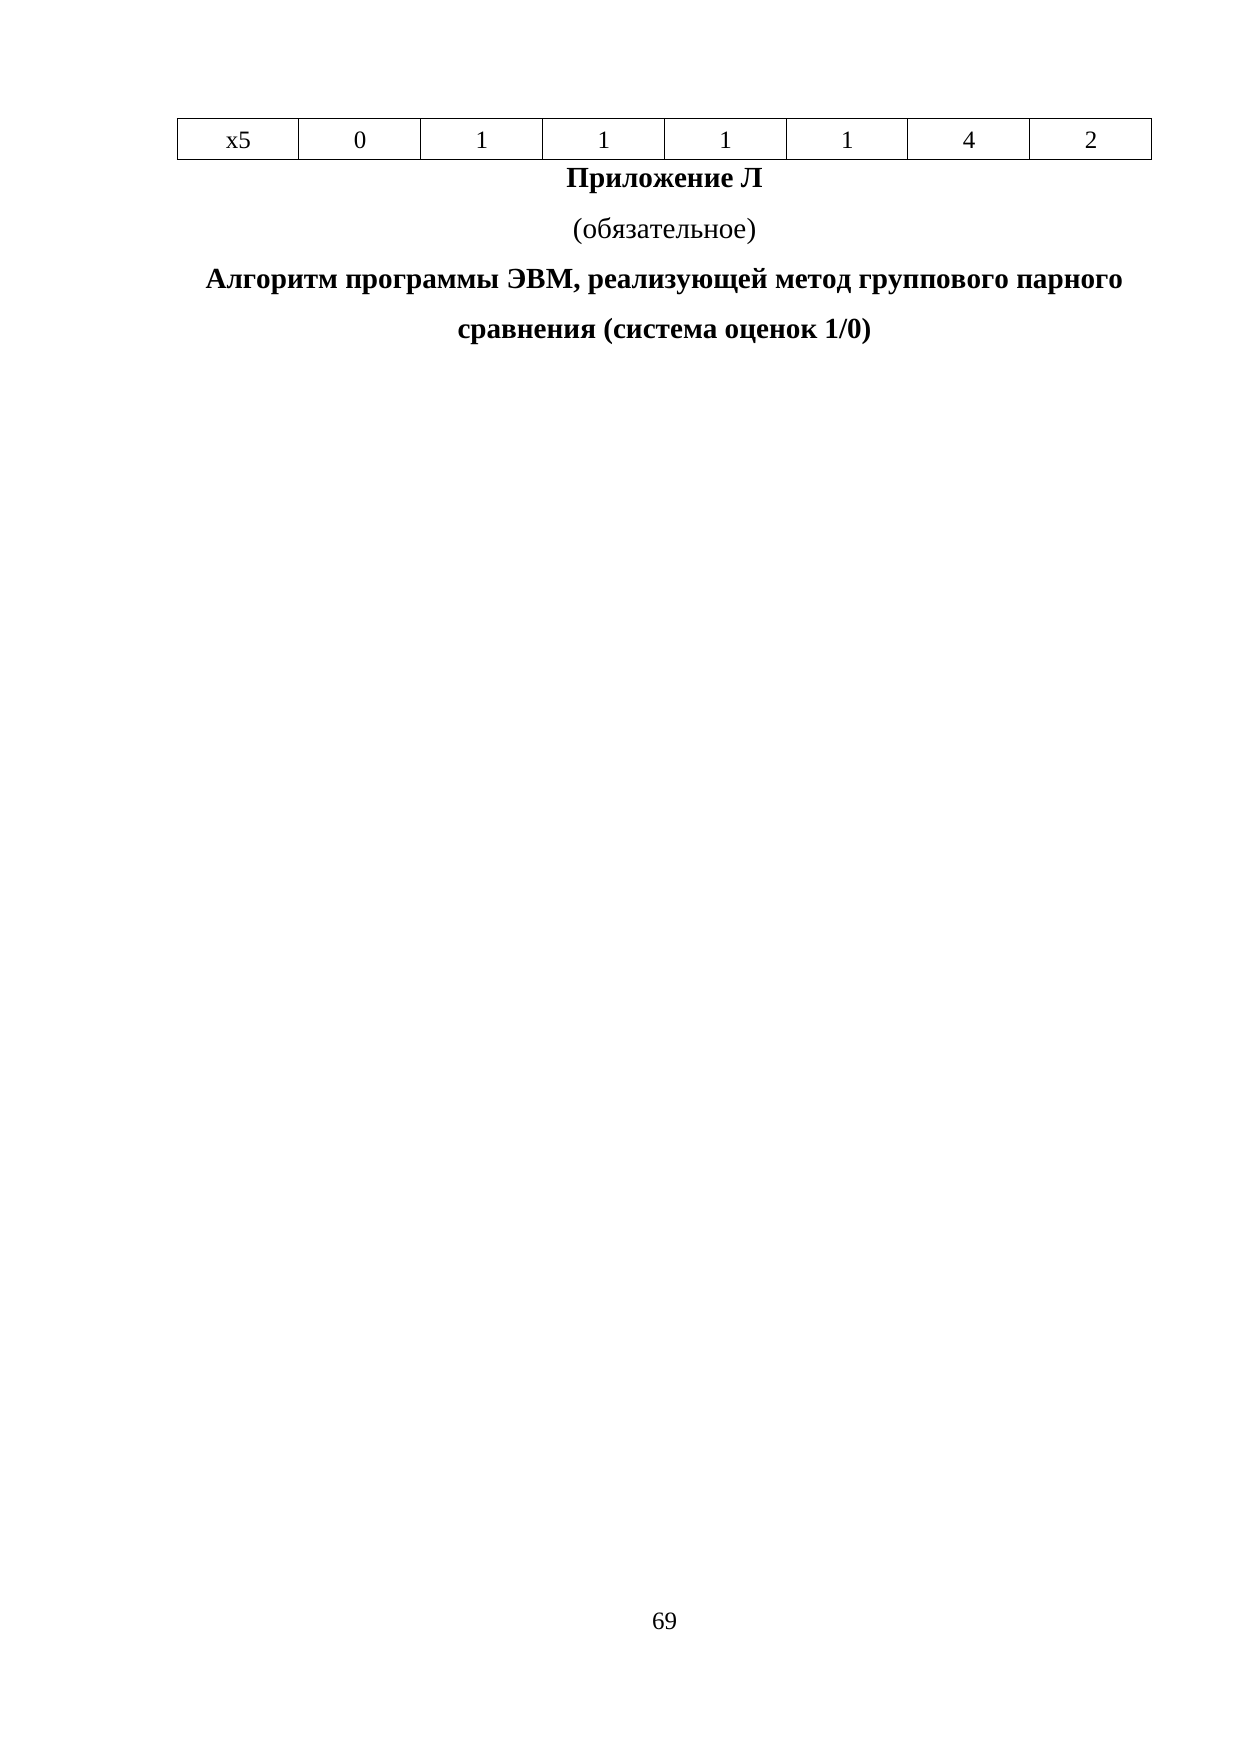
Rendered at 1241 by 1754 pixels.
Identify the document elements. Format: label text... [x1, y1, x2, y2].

table_cell 1 [421, 119, 542, 159]
table_cell x5 [178, 119, 298, 159]
table_cell 1 [787, 119, 907, 159]
subtitle Приложение Л [177, 160, 1152, 194]
table_cell 4 [908, 119, 1029, 159]
table_cell 1 [665, 119, 786, 159]
subtitle (обязательное) [177, 211, 1152, 244]
table_cell 2 [1030, 119, 1151, 159]
subtitle Алгоритм программы ЭВМ, реализующей метод группового парного сравнения (система оценок 1/0) [177, 261, 1152, 345]
table_cell 1 [543, 119, 664, 159]
table_cell 0 [299, 119, 420, 159]
